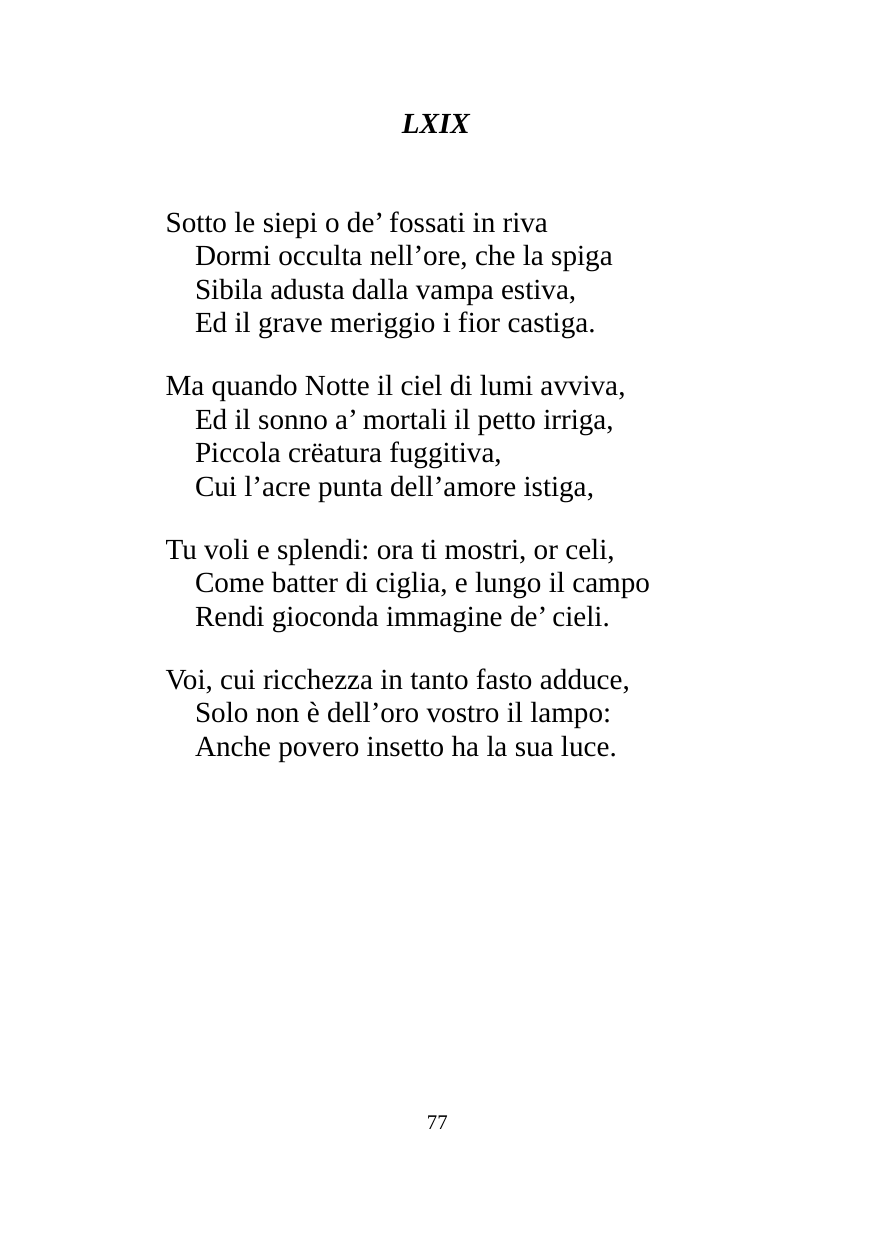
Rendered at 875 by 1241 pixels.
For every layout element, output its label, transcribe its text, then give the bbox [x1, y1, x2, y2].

subtitle LXIX [106, 106, 768, 140]
text Ma quando Notte il ciel di lumi avviva, Ed il sonno a’ mortali il petto irriga, Piccola crëatura fuggitiva, Cui l’acre punta dell’amore istiga, [165, 368, 768, 502]
text Tu voli e splendi: ora ti mostri, or celi, Come batter di ciglia, e lungo il campo Rendi gioconda immagine de’ cieli. [165, 532, 768, 633]
text Sotto le siepi o de’ fossati in riva Dormi occulta nell’ore, che la spiga Sibila adusta dalla vampa estiva, Ed il grave meriggio i fior castiga. [165, 205, 768, 339]
text Voi, cui ricchezza in tanto fasto adduce, Solo non è dell’oro vostro il lampo: Anche povero insetto ha la sua luce. [165, 662, 768, 763]
